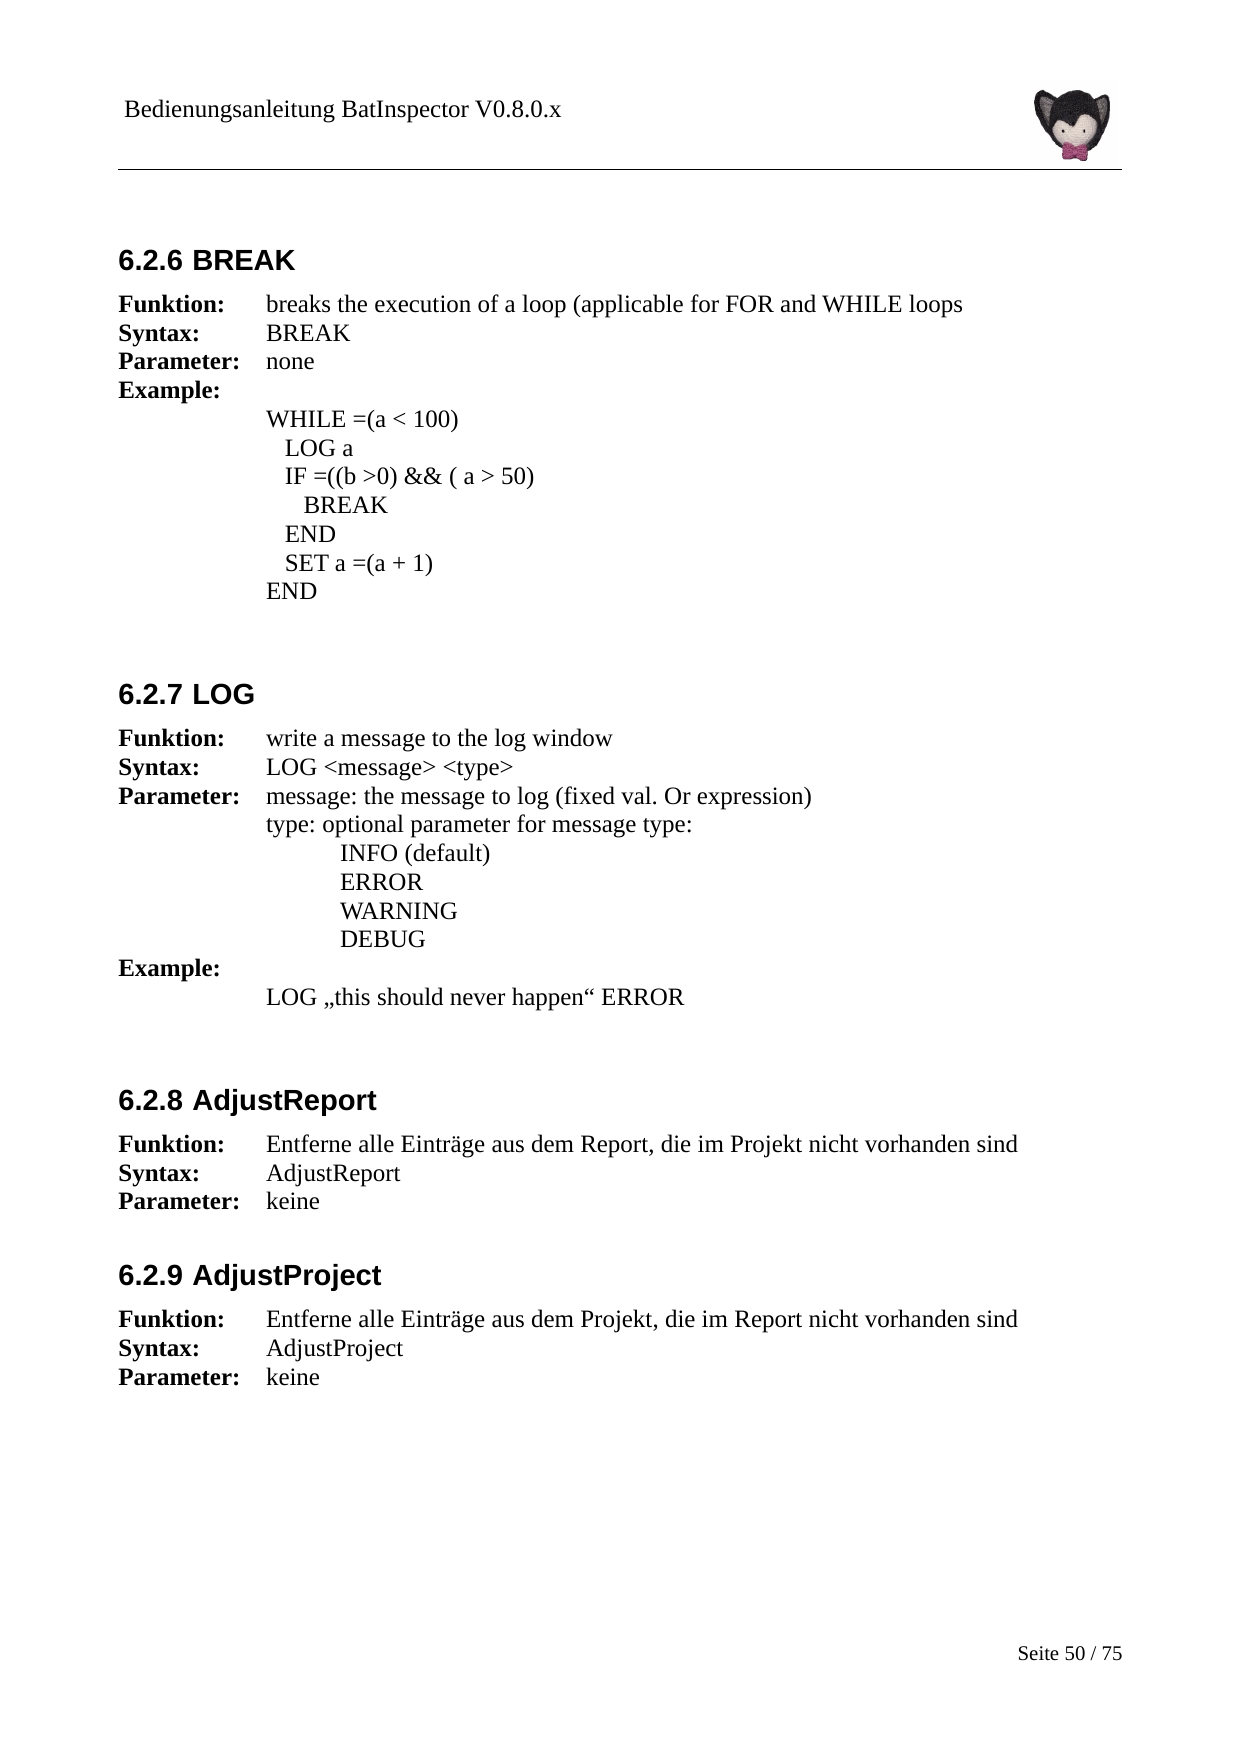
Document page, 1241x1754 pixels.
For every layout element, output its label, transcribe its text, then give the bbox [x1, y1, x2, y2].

text Funktion: Entferne alle Einträge aus dem Projekt, die im Report nicht vorhanden sind [118, 1304, 1122, 1333]
text WARNING [118, 896, 1122, 924]
text IF =((b >0) && ( a > 50) [118, 461, 1122, 490]
subtitle LOG [118, 677, 1122, 711]
text DEBUG [118, 924, 1122, 953]
picture [1030, 80, 1119, 169]
text Syntax: BREAK [118, 318, 1122, 346]
text Parameter: message: the message to log (fixed val. Or expression) type: optional parameter for message type: INFO (default) ERROR [118, 781, 1122, 896]
text Funktion: breaks the execution of a loop (applicable for FOR and WHILE loops [118, 289, 1122, 318]
subtitle AdjustProject [118, 1258, 1122, 1292]
text Parameter: none [118, 346, 1122, 375]
text Example: LOG „this should never happen“ ERROR [118, 953, 1122, 1011]
text Funktion: Entferne alle Einträge aus dem Report, die im Projekt nicht vorhanden sind [118, 1129, 1122, 1158]
text Syntax: AdjustReport [118, 1158, 1122, 1186]
text END [118, 519, 1122, 548]
subtitle BREAK [118, 243, 1122, 276]
text Parameter: keine [118, 1186, 1122, 1244]
text Parameter: keine [118, 1362, 1122, 1419]
text SET a =(a + 1) [118, 548, 1122, 576]
text Example: WHILE =(a < 100) [118, 375, 1122, 433]
text LOG a [118, 433, 1122, 461]
subtitle AdjustReport [118, 1083, 1122, 1116]
text END [118, 576, 1122, 605]
text Funktion: write a message to the log window [118, 723, 1122, 752]
text Syntax: LOG <message> <type> [118, 752, 1122, 781]
text Syntax: AdjustProject [118, 1333, 1122, 1362]
text BREAK [118, 490, 1122, 519]
